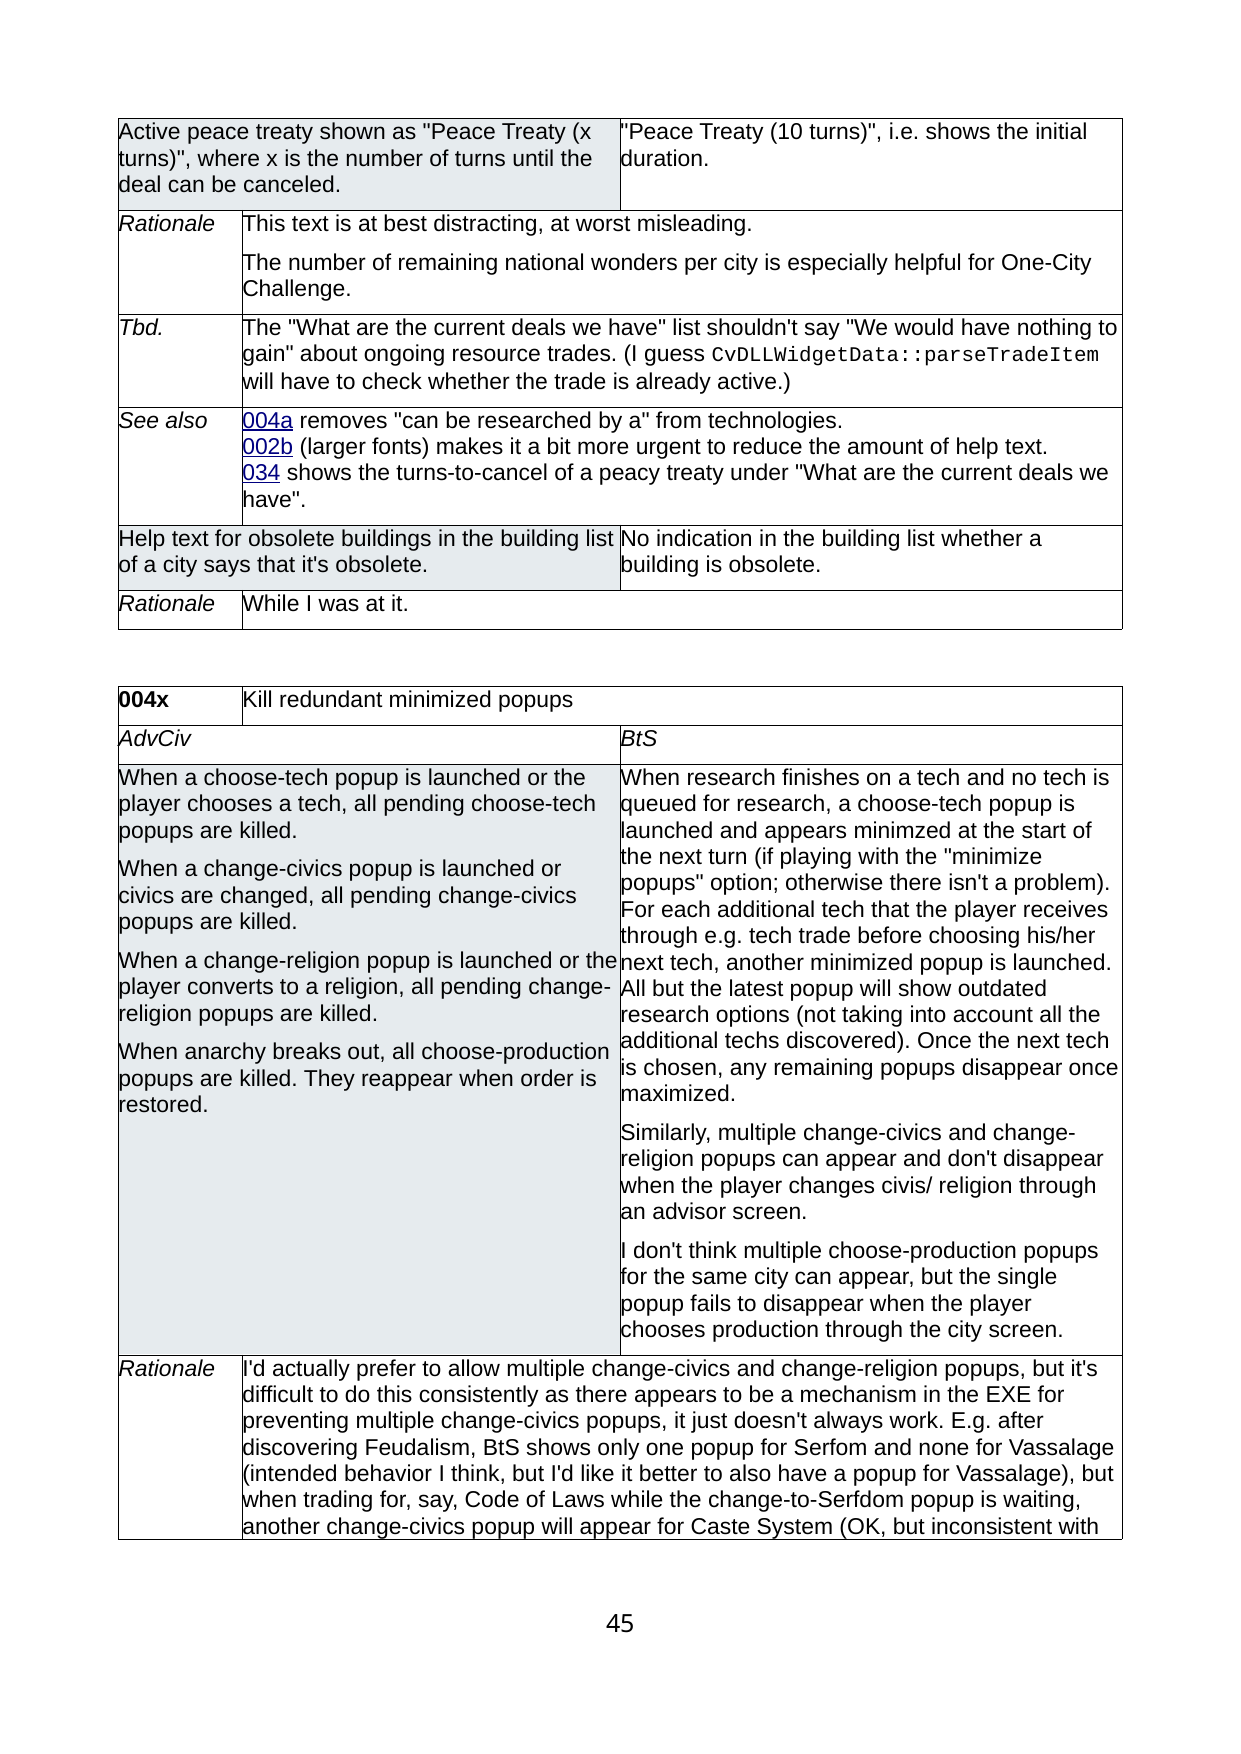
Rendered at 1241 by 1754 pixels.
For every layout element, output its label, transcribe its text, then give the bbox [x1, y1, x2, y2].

table_cell I'd actually prefer to allow multiple change-civics and change-religion popups, but it's difficult to do this consistently as there appears to be a mechanism in the EXE for preventing multiple change-civics popups, it just doesn't always work. E.g. after discovering Feudalism, BtS shows only one popup for Serfom and none for Vassalage (intended behavior I think, but I'd like it better to also have a popup for Vassalage), but when trading for, say, Code of Laws while the change-to-Serfdom popup is waiting, another change-civics popup will appear for Caste System (OK, but inconsistent with [243, 1356, 1122, 1539]
table_header Kill redundant minimized popups [243, 687, 1122, 725]
table_cell No indication in the building list whether a building is obsolete. [621, 526, 1122, 590]
table_cell BtS [621, 726, 1122, 764]
table_cell This text is at best distracting, at worst misleading. The number of remaining national wonders per city is especially helpful for One-City Challenge. [243, 211, 1122, 314]
table_cell "Peace Treaty (10 turns)", i.e. shows the initial duration. [621, 119, 1122, 210]
table_cell While I was at it. [243, 591, 1122, 628]
table_cell Active peace treaty shown as "Peace Treaty (x turns)", where x is the number of turns until the deal can be canceled. [119, 119, 620, 210]
table_cell Help text for obsolete buildings in the building list of a city says that it's obsolete. [119, 526, 620, 590]
table_cell AdvCiv [119, 726, 620, 764]
table_cell Tbd. [119, 315, 242, 407]
table_cell 004a removes "can be researched by a" from technologies. 002b (larger fonts) makes it a bit more urgent to reduce the amount of help text. 034 shows the turns-to-cancel of a peacy treaty under "What are the current deals we have". [243, 408, 1122, 524]
table_cell When research finishes on a tech and no tech is queued for research, a choose-tech popup is launched and appears minimzed at the start of the next turn (if playing with the "minimize popups" option; otherwise there isn't a problem). For each additional tech that the player receives through e.g. tech trade before choosing his/her next tech, another minimized popup is launched. All but the latest popup will show outdated research options (not taking into account all the additional techs discovered). Once the next tech is chosen, any remaining popups disappear once maximized. Similarly, multiple change-civics and change-religion popups can appear and don't disappear when the player changes civis/ religion through an advisor screen. I don't think multiple choose-production popups for the same city can appear, but the single popup fails to disappear when the player chooses production through the city screen. [621, 765, 1122, 1354]
table_header 004x [119, 687, 242, 725]
table_cell See also [119, 408, 242, 524]
table_cell When a choose-tech popup is launched or the player chooses a tech, all pending choose-tech popups are killed. When a change-civics popup is launched or civics are changed, all pending change-civics popups are killed. When a change-religion popup is launched or the player converts to a religion, all pending change-religion popups are killed. When anarchy breaks out, all choose-production popups are killed. They reappear when order is restored. [119, 765, 620, 1354]
table_cell Rationale [119, 591, 242, 628]
table_cell The "What are the current deals we have" list shouldn't say "We would have nothing to gain" about ongoing resource trades. (I guess CvDLLWidgetData::parseTradeItem will have to check whether the trade is already active.) [243, 315, 1122, 407]
table_cell Rationale [119, 1356, 242, 1539]
table_cell Rationale [119, 211, 242, 314]
